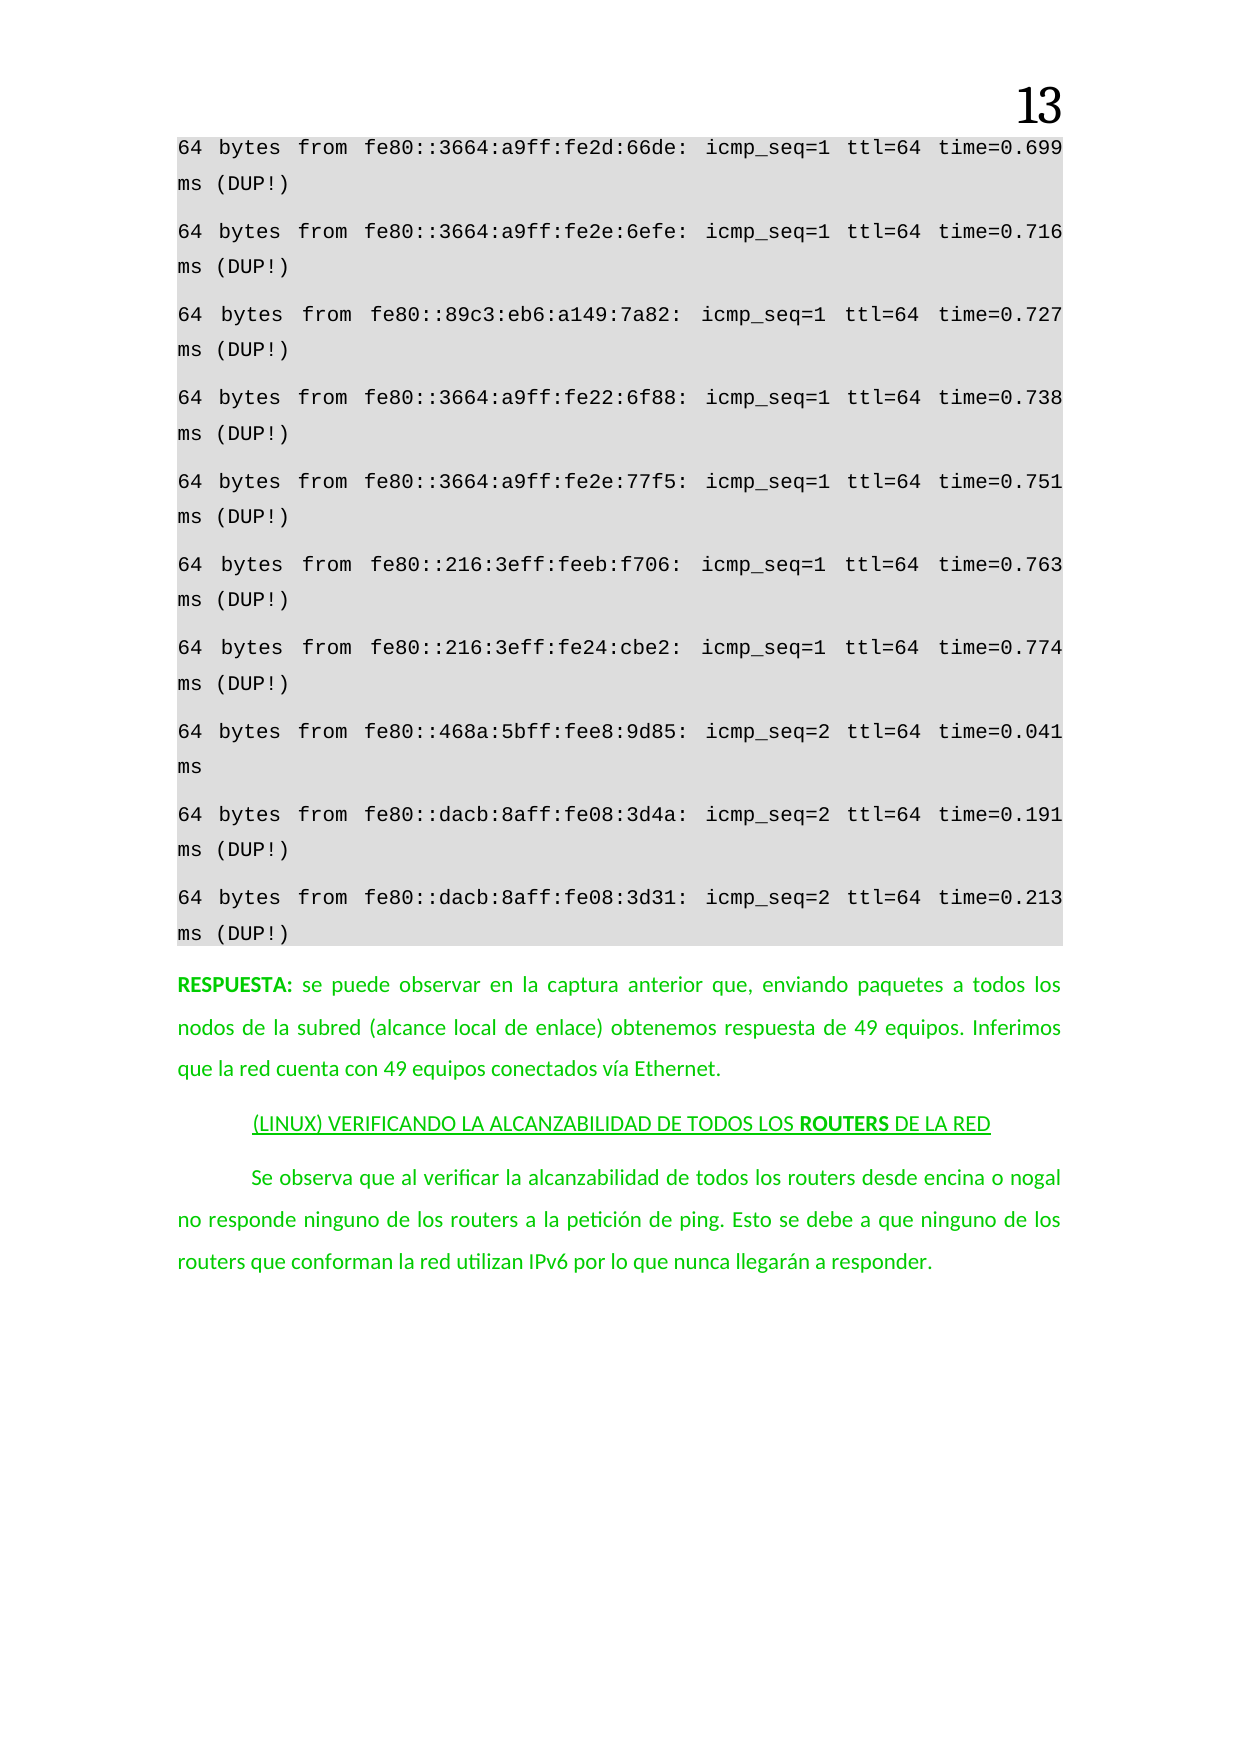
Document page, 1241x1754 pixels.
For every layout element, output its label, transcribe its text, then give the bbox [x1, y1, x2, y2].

text 64 bytes from fe80::89c3:eb6:a149:7a82: icmp_seq=1 ttl=64 time=0.727 ms (DUP!) [177, 304, 1063, 363]
text Se observa que al verificar la alcanzabilidad de todos los routers desde encina o nogal no responde ninguno de los routers a la petición de ping. Esto se debe a que ninguno de los routers que conforman la red utilizan IPv6 por lo que nunca llegarán a responder. [177, 1163, 1063, 1276]
text 64 bytes from fe80::3664:a9ff:fe2e:77f5: icmp_seq=1 ttl=64 time=0.751 ms (DUP!) [177, 471, 1063, 530]
text RESPUESTA: se puede observar en la captura anterior que, enviando paquetes a todos los nodos de la subred (alcance local de enlace) obtenemos respuesta de 49 equipos. Inferimos que la red cuenta con 49 equipos conectados vía Ethernet. [177, 971, 1063, 1083]
text 64 bytes from fe80::468a:5bff:fee8:9d85: icmp_seq=2 ttl=64 time=0.041 ms [177, 721, 1063, 780]
text 64 bytes from fe80::3664:a9ff:fe2e:6efe: icmp_seq=1 ttl=64 time=0.716 ms (DUP!) [177, 221, 1063, 280]
text 64 bytes from fe80::216:3eff:fe24:cbe2: icmp_seq=1 ttl=64 time=0.774 ms (DUP!) [177, 637, 1063, 696]
text (LINUX) VERIFICANDO LA ALCANZABILIDAD DE TODOS LOS ROUTERS DE LA RED [252, 1109, 1063, 1137]
text 64 bytes from fe80::dacb:8aff:fe08:3d4a: icmp_seq=2 ttl=64 time=0.191 ms (DUP!) [177, 804, 1063, 863]
text 64 bytes from fe80::3664:a9ff:fe22:6f88: icmp_seq=1 ttl=64 time=0.738 ms (DUP!) [177, 387, 1063, 446]
text 64 bytes from fe80::216:3eff:feeb:f706: icmp_seq=1 ttl=64 time=0.763 ms (DUP!) [177, 554, 1063, 613]
text 64 bytes from fe80::dacb:8aff:fe08:3d31: icmp_seq=2 ttl=64 time=0.213 ms (DUP!) [177, 887, 1063, 946]
text 64 bytes from fe80::3664:a9ff:fe2d:66de: icmp_seq=1 ttl=64 time=0.699 ms (DUP!) [177, 137, 1063, 196]
